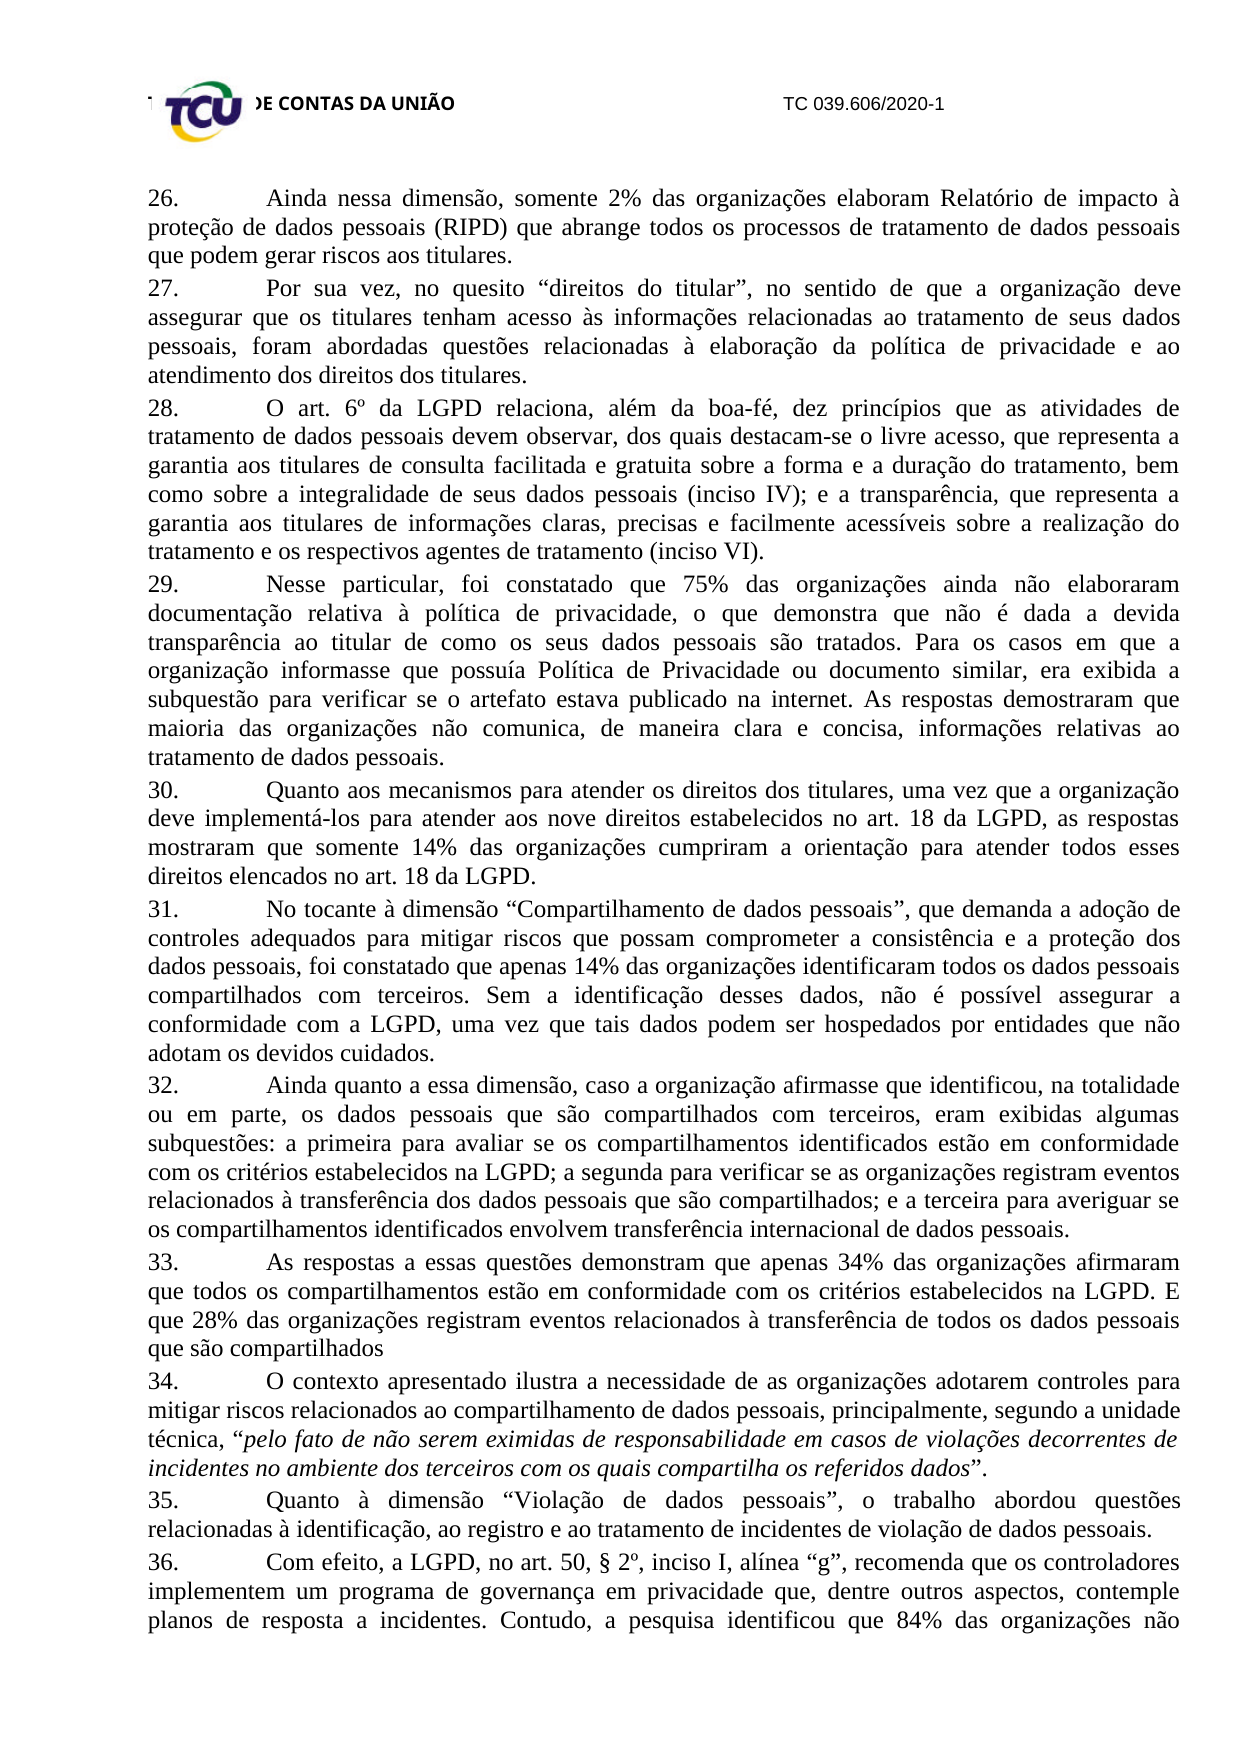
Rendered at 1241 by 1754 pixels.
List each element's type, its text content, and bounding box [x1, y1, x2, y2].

text 31. No tocante à dimensão “Compartilhamento de dados pessoais”, que demanda a adoção de controles adequados para mitigar riscos que possam comprometer a consistência e a proteção dos dados pessoais, foi constatado que apenas 14% das organizações identificaram todos os dados pessoais compartilhados com terceiros. Sem a identificação desses dados, não é possível assegurar a conformidade com a LGPD, uma vez que tais dados podem ser hospedados por entidades que não adotam os devidos cuidados. [148, 894, 1181, 1066]
text 27. Por sua vez, no quesito “direitos do titular”, no sentido de que a organização deve assegurar que os titulares tenham acesso às informações relacionadas ao tratamento de seus dados pessoais, foram abordadas questões relacionadas à elaboração da política de privacidade e ao atendimento dos direitos dos titulares. [148, 273, 1181, 388]
text 28. O art. 6º da LGPD relaciona, além da boa-fé, dez princípios que as atividades de tratamento de dados pessoais devem observar, dos quais destacam-se o livre acesso, que representa a garantia aos titulares de consulta facilitada e gratuita sobre a forma e a duração do tratamento, bem como sobre a integralidade de seus dados pessoais (inciso IV); e a transparência, que representa a garantia aos titulares de informações claras, precisas e facilmente acessíveis sobre a realização do tratamento e os respectivos agentes de tratamento (inciso VI). [148, 393, 1181, 565]
text 34. O contexto apresentado ilustra a necessidade de as organizações adotarem controles para mitigar riscos relacionados ao compartilhamento de dados pessoais, principalmente, segundo a unidade técnica, “pelo fato de não serem eximidas de responsabilidade em casos de violações decorrentes de incidentes no ambiente dos terceiros com os quais compartilha os referidos dados”. [148, 1366, 1181, 1481]
text 36. Com efeito, a LGPD, no art. 50, § 2º, inciso I, alínea “g”, recomenda que os controladores implementem um programa de governança em privacidade que, dentre outros aspectos, contemple planos de resposta a incidentes. Contudo, a pesquisa identificou que 84% das organizações não [148, 1547, 1181, 1633]
text 33. As respostas a essas questões demonstram que apenas 34% das organizações afirmaram que todos os compartilhamentos estão em conformidade com os critérios estabelecidos na LGPD. E que 28% das organizações registram eventos relacionados à transferência de todos os dados pessoais que são compartilhados [148, 1247, 1181, 1362]
text 32. Ainda quanto a essa dimensão, caso a organização afirmasse que identificou, na totalidade ou em parte, os dados pessoais que são compartilhados com terceiros, eram exibidas algumas subquestões: a primeira para avaliar se os compartilhamentos identificados estão em conformidade com os critérios estabelecidos na LGPD; a segunda para verificar se as organizações registram eventos relacionados à transferência dos dados pessoais que são compartilhados; e a terceira para averiguar se os compartilhamentos identificados envolvem transferência internacional de dados pessoais. [148, 1071, 1181, 1243]
text 29. Nesse particular, foi constatado que 75% das organizações ainda não elaboraram documentação relativa à política de privacidade, o que demonstra que não é dada a devida transparência ao titular de como os seus dados pessoais são tratados. Para os casos em que a organização informasse que possuía Política de Privacidade ou documento similar, era exibida a subquestão para verificar se o artefato estava publicado na internet. As respostas demostraram que maioria das organizações não comunica, de maneira clara e concisa, informações relativas ao tratamento de dados pessoais. [148, 569, 1181, 771]
text 35. Quanto à dimensão “Violação de dados pessoais”, o trabalho abordou questões relacionadas à identificação, ao registro e ao tratamento de incidentes de violação de dados pessoais. [148, 1486, 1181, 1543]
text 30. Quanto aos mecanismos para atender os direitos dos titulares, uma vez que a organização deve implementá-los para atender aos nove direitos estabelecidos no art. 18 da LGPD, as respostas mostraram que somente 14% das organizações cumpriram a orientação para atender todos esses direitos elencados no art. 18 da LGPD. [148, 775, 1181, 890]
text 26. Ainda nessa dimensão, somente 2% das organizações elaboram Relatório de impacto à proteção de dados pessoais (RIPD) que abrange todos os processos de tratamento de dados pessoais que podem gerar riscos aos titulares. [148, 183, 1181, 269]
